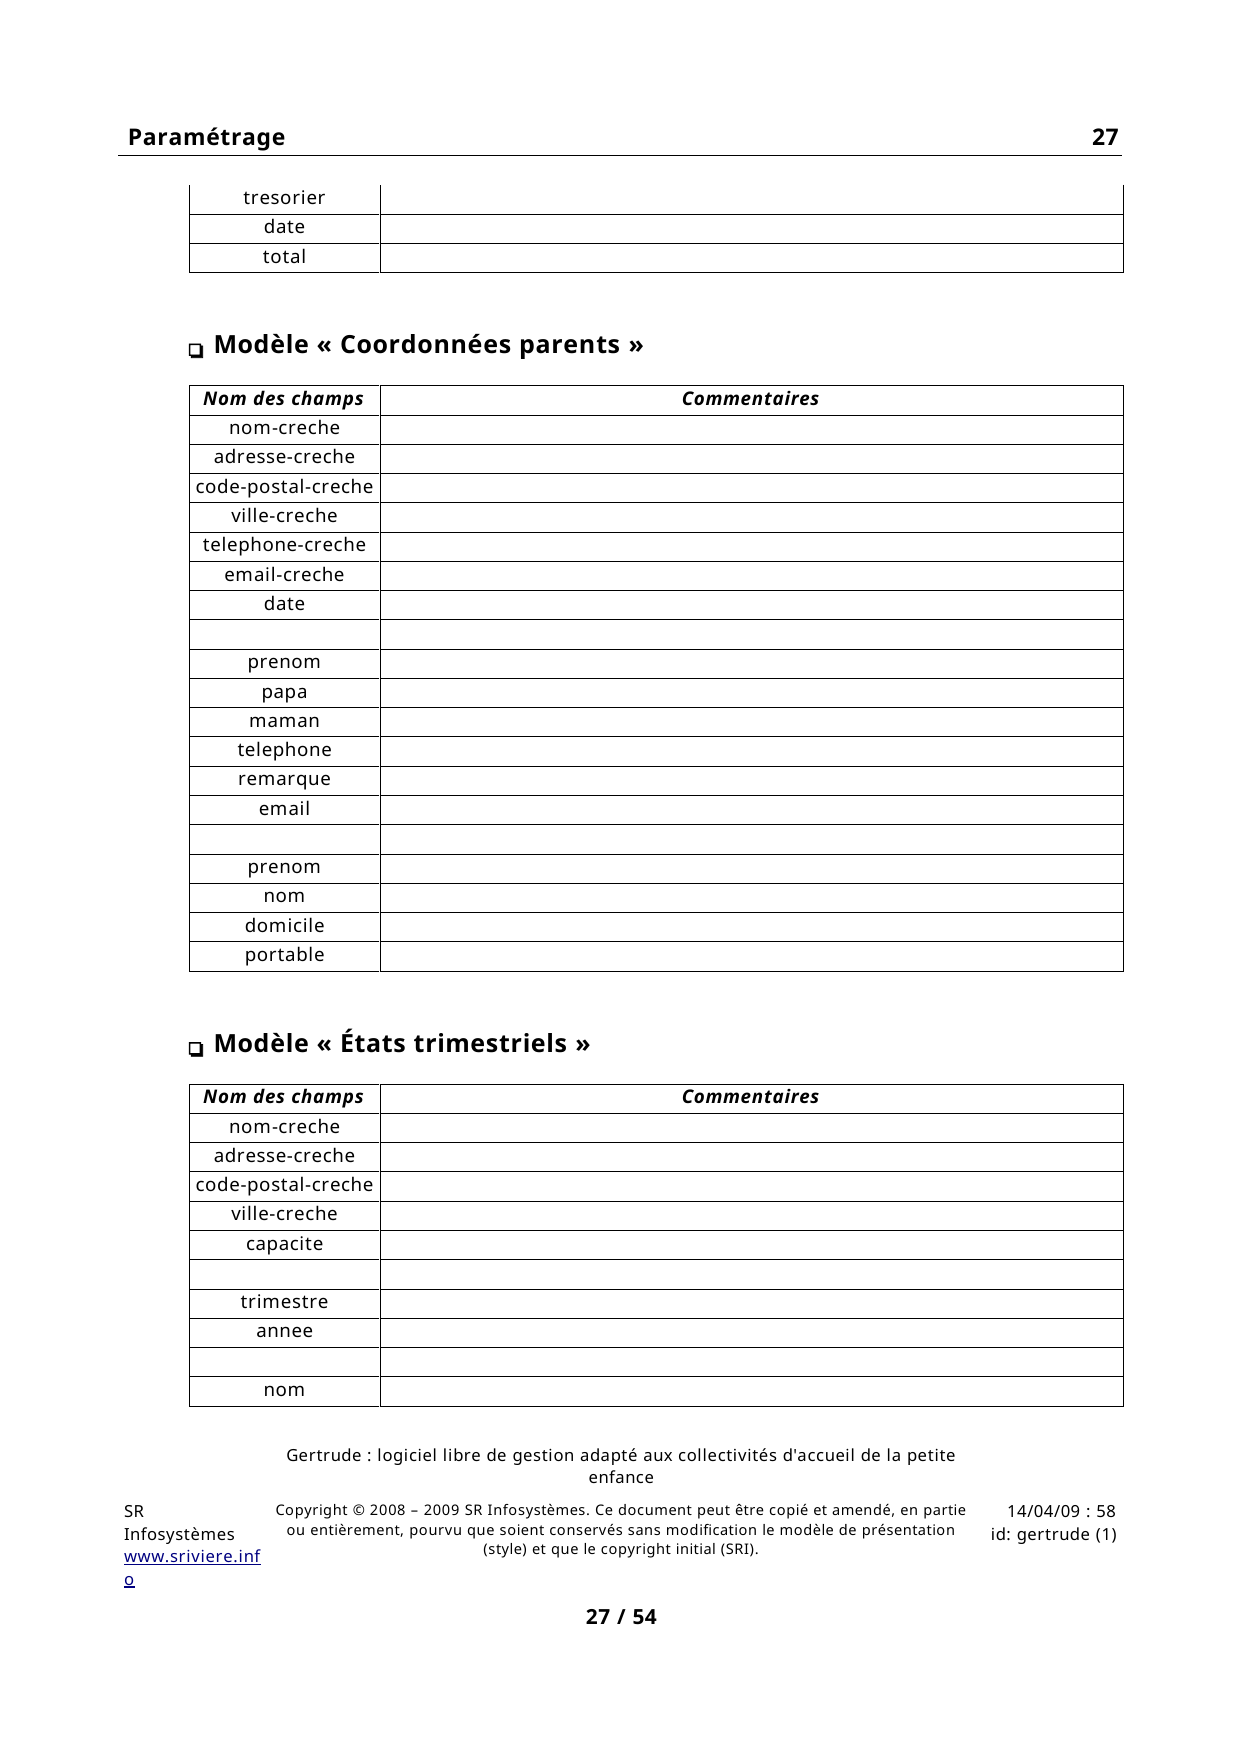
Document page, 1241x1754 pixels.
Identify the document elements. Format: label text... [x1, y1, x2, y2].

table_cell prenom [190, 855, 379, 883]
table_cell [381, 855, 1123, 883]
table_cell total [190, 244, 379, 272]
table_cell ville-creche [190, 503, 379, 532]
table_cell [381, 562, 1123, 590]
table_cell email-creche [190, 562, 379, 590]
table_cell nom [190, 884, 379, 912]
table_cell [381, 913, 1123, 941]
table_cell code-postal-creche [190, 474, 379, 502]
table_cell adresse-creche [190, 445, 379, 473]
table_cell [381, 474, 1123, 502]
table_cell telephone [190, 737, 379, 766]
table_cell [381, 1290, 1123, 1318]
table_cell annee [190, 1319, 379, 1347]
table_cell tresorier [190, 185, 379, 214]
table_cell date [190, 591, 379, 619]
table_cell [381, 416, 1123, 444]
table_cell nom-creche [190, 416, 379, 444]
table_cell maman [190, 708, 379, 736]
table_cell trimestre [190, 1290, 379, 1318]
table_cell [381, 679, 1123, 707]
table_cell [381, 1377, 1123, 1406]
table_cell [381, 533, 1123, 561]
table_header Nom des champs [190, 386, 379, 415]
table_cell [190, 825, 379, 854]
table_cell [381, 620, 1123, 649]
table_cell capacite [190, 1231, 379, 1259]
table_cell [381, 708, 1123, 736]
table_cell [381, 1202, 1123, 1230]
subtitle Modèle « États trimestriels » [189, 1026, 1122, 1072]
table_header Commentaires [381, 1085, 1123, 1113]
table_cell [381, 1348, 1123, 1376]
table_cell [190, 1348, 379, 1376]
table_cell telephone-creche [190, 533, 379, 561]
table_cell [381, 650, 1123, 678]
table_cell [381, 185, 1123, 214]
table_cell [190, 620, 379, 649]
table_cell domicile [190, 913, 379, 941]
table_header Commentaires [381, 386, 1123, 415]
table_cell adresse-creche [190, 1143, 379, 1171]
table_cell [381, 884, 1123, 912]
table_cell [381, 796, 1123, 824]
table_cell [190, 1260, 379, 1289]
table_cell nom-creche [190, 1114, 379, 1142]
table_cell [381, 1114, 1123, 1142]
table_cell portable [190, 942, 379, 971]
table_cell papa [190, 679, 379, 707]
subtitle Modèle « Coordonnées parents » [189, 327, 1122, 373]
table_cell [381, 591, 1123, 619]
table_cell [381, 244, 1123, 272]
table_cell [381, 445, 1123, 473]
table_cell [381, 1319, 1123, 1347]
table_cell [381, 737, 1123, 766]
table_cell remarque [190, 767, 379, 795]
table_cell [381, 503, 1123, 532]
table_cell [381, 1172, 1123, 1201]
table_cell email [190, 796, 379, 824]
table_cell [381, 215, 1123, 243]
table_cell prenom [190, 650, 379, 678]
table_cell [381, 1143, 1123, 1171]
table_cell ville-creche [190, 1202, 379, 1230]
table_cell [381, 767, 1123, 795]
table_cell date [190, 215, 379, 243]
table_cell [381, 1260, 1123, 1289]
table_cell code-postal-creche [190, 1172, 379, 1201]
table_header Nom des champs [190, 1085, 379, 1113]
table_cell [381, 825, 1123, 854]
table_cell [381, 1231, 1123, 1259]
table_cell [381, 942, 1123, 971]
table_cell nom [190, 1377, 379, 1406]
